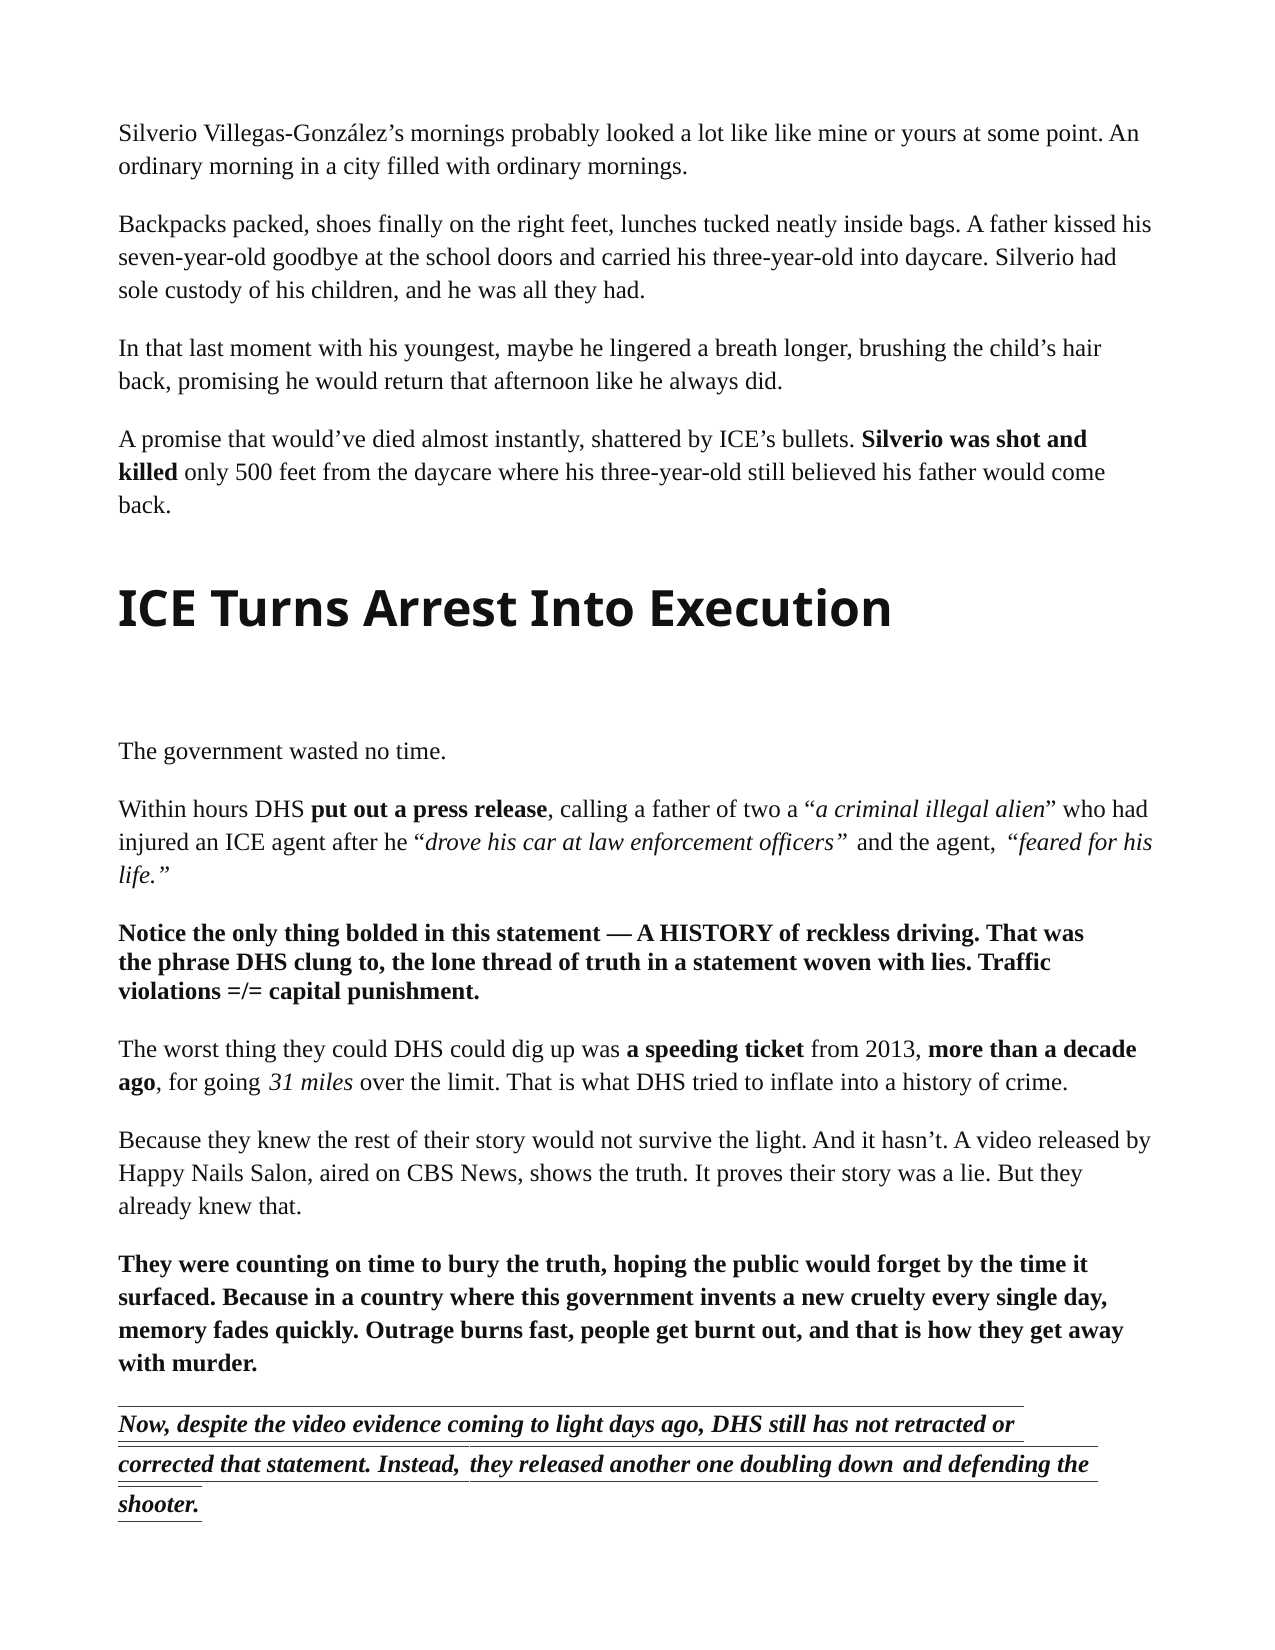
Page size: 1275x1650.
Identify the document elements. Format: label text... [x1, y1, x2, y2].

text Backpacks packed, shoes finally on the right feet, lunches tucked neatly inside bags. A father kissed his seven-year-old goodbye at the school doors and carried his three-year-old into daycare. Silverio had sole custody of his children, and he was all they had. [118, 209, 1157, 304]
text They were counting on time to bury the truth, hoping the public would forget by the time it surfaced. Because in a country where this government invents a new cruelty every single day, memory fades quickly. Outrage burns fast, people get burnt out, and that is how they get away with murder. [118, 1249, 1157, 1377]
text Now, despite the video evidence coming to light days ago, DHS still has not retracted or corrected that statement. Instead, they released another one doubling down and defending the shooter. [118, 1406, 1117, 1521]
text The government wasted no time. [118, 736, 1157, 765]
text A promise that would’ve died almost instantly, shattered by ICE’s bullets. Silverio was shot and killed only 500 feet from the daycare where his three-year-old still believed his father would come back. [118, 424, 1157, 519]
text Notice the only thing bolded in this statement — A HISTORY of reckless driving. That was the phrase DHS clung to, the lone thread of truth in a statement woven with lies. Traffic violations =/= capital punishment. [118, 918, 1117, 1005]
text The worst thing they could DHS could dig up was a speeding ticket from 2013, more than a decade ago, for going 31 miles over the limit. That is what DHS tried to inflate into a history of crime. [118, 1034, 1157, 1096]
text In that last moment with his youngest, maybe he lingered a breath longer, brushing the child’s hair back, promising he would return that afternoon like he always did. [118, 333, 1157, 395]
text Silverio Villegas-González’s mornings probably looked a lot like like mine or yours at some point. An ordinary morning in a city filled with ordinary mornings. [118, 118, 1157, 180]
subtitle ICE Turns Arrest Into Execution [118, 573, 1117, 641]
text Because they knew the rest of their story would not survive the light. And it hasn’t. A video released by Happy Nails Salon, aired on CBS News, shows the truth. It proves their story was a lie. But they already knew that. [118, 1125, 1157, 1220]
text Within hours DHS put out a press release, calling a father of two a “a criminal illegal alien” who had injured an ICE agent after he “drove his car at law enforcement officers” and the agent, “feared for his life.” [118, 794, 1157, 889]
